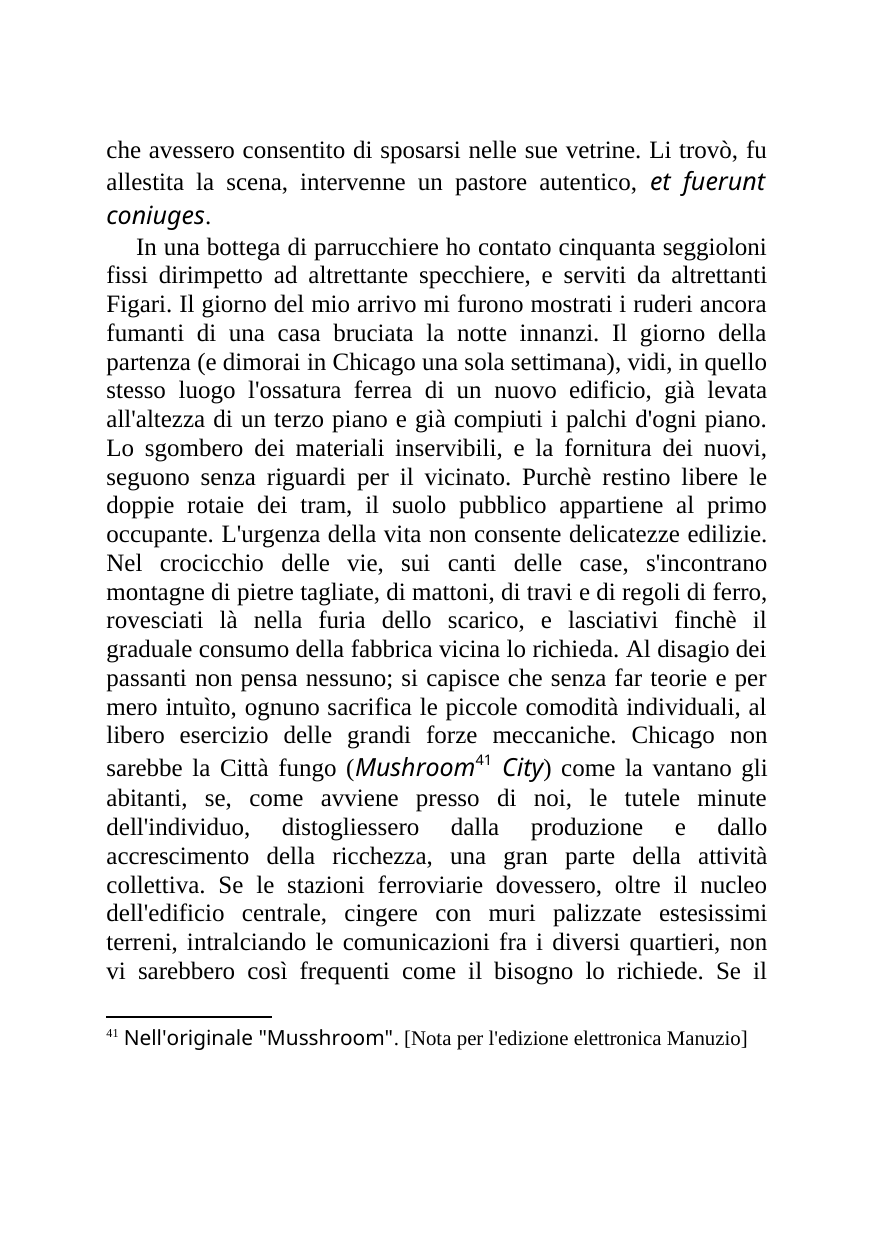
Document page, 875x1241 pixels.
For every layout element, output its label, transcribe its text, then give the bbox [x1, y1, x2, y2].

text che avessero consentito di sposarsi nelle sue vetrine. Li trovò, fu allestita la scena, intervenne un pastore autentico, et fuerunt coniuges. [106, 135, 768, 232]
text In una bottega di parrucchiere ho contato cinquanta seggioloni fissi dirimpetto ad altrettante specchiere, e serviti da altrettanti Figari. Il giorno del mio arrivo mi furono mostrati i ruderi ancora fumanti di una casa bruciata la notte innanzi. Il giorno della partenza (e dimorai in Chicago una sola settimana), vidi, in quello stesso luogo l'ossatura ferrea di un nuovo edificio, già levata all'altezza di un terzo piano e già compiuti i palchi d'ogni piano. Lo sgombero dei materiali inservibili, e la fornitura dei nuovi, seguono senza riguardi per il vicinato. Purchè restino libere le doppie rotaie dei tram, il suolo pubblico appartiene al primo occupante. L'urgenza della vita non consente delicatezze edilizie. Nel crocicchio delle vie, sui canti delle case, s'incontrano montagne di pietre tagliate, di mattoni, di travi e di regoli di ferro, rovesciati là nella furia dello scarico, e lasciativi finchè il graduale consumo della fabbrica vicina lo richieda. Al disagio dei passanti non pensa nessuno; si capisce che senza far teorie e per mero intuìto, ognuno sacrifica le piccole comodità individuali, al libero esercizio delle grandi forze meccaniche. Chicago non sarebbe la Città fungo (Mushroom City) come la vantano gli abitanti, se, come avviene presso di noi, le tutele minute dell'individuo, distogliessero dalla produzione e dallo accrescimento della ricchezza, una gran parte della attività collettiva. Se le stazioni ferroviarie dovessero, oltre il nucleo dell'edificio centrale, cingere con muri palizzate estesissimi terreni, intralciando le comunicazioni fra i diversi quartieri, non vi sarebbero così frequenti come il bisogno lo richiede. Se il [106, 232, 768, 985]
text Nell'originale "Musshroom". [Nota per l'edizione elettronica Manuzio] [106, 1023, 768, 1052]
